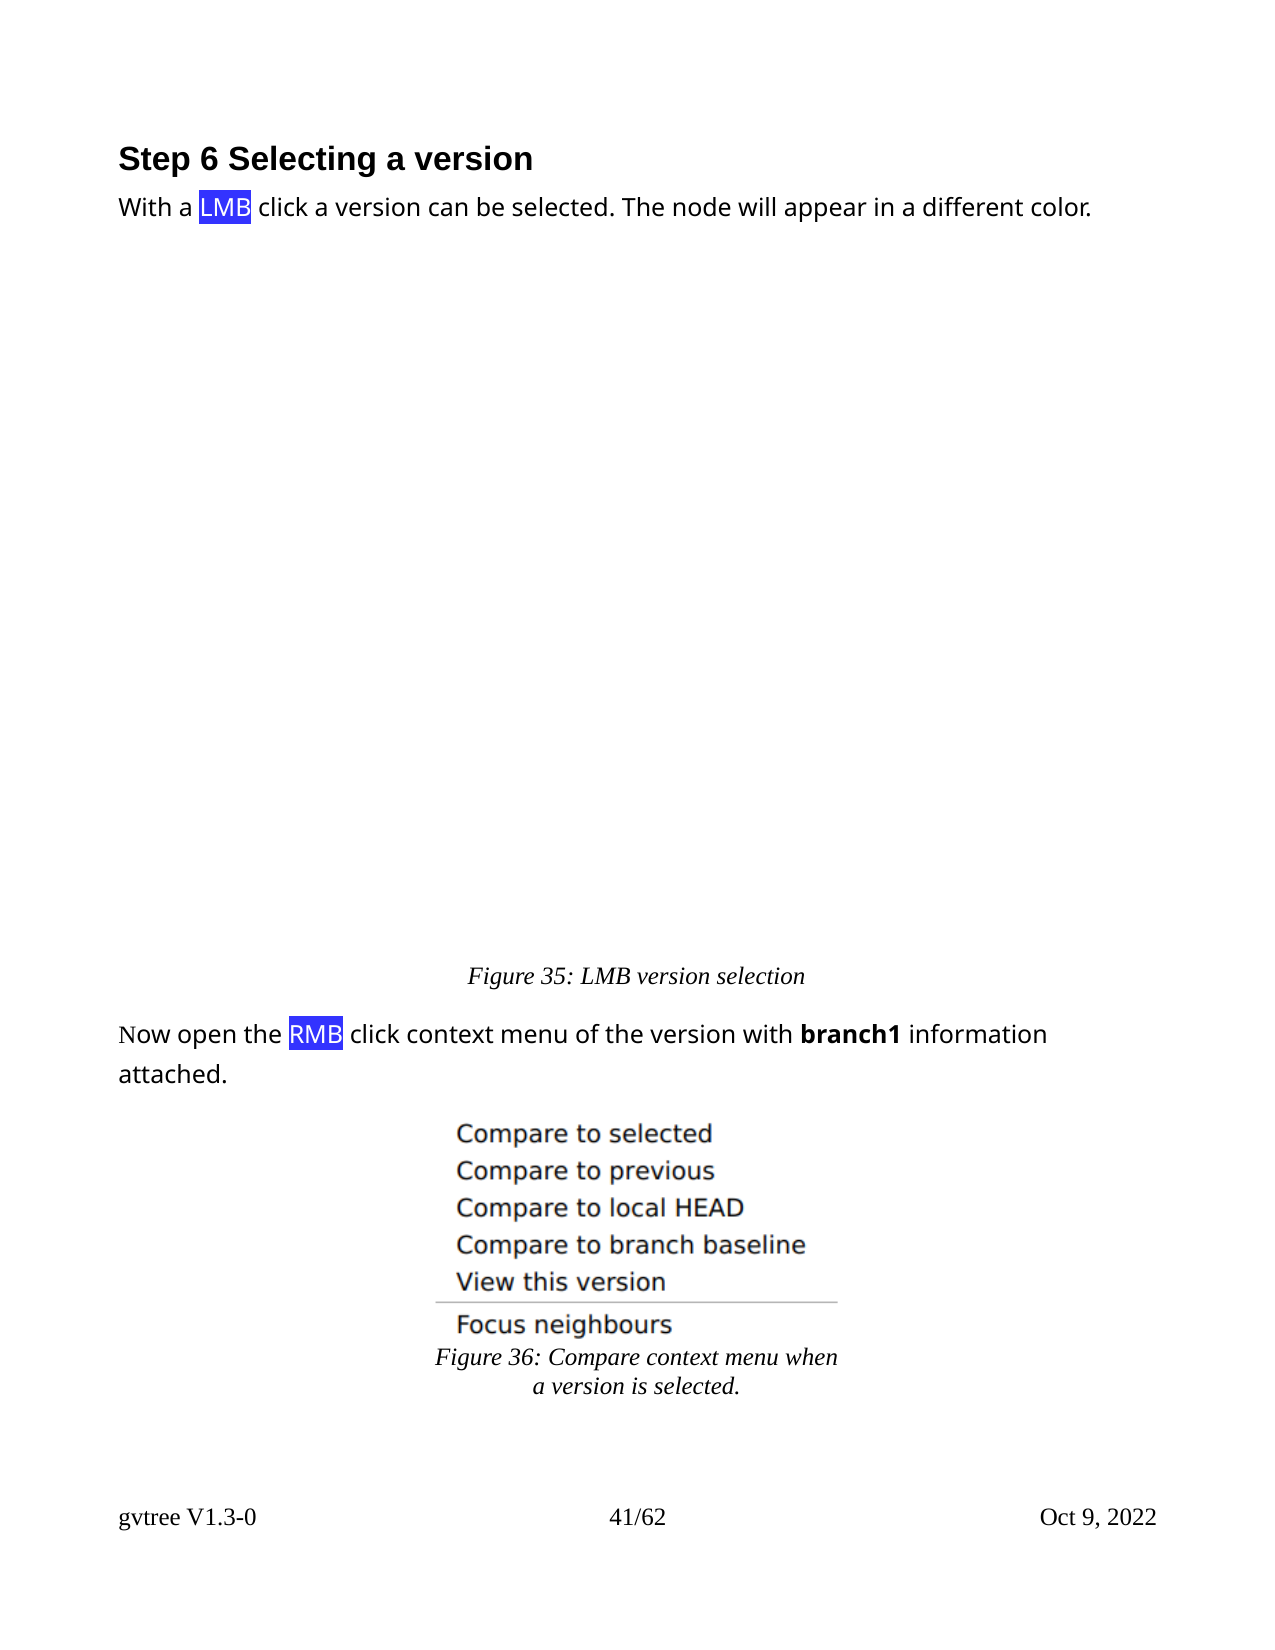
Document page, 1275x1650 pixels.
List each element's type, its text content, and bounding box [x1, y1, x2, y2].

text Now open the RMB click context menu of the version with branch1 information attached. [118, 990, 1157, 1091]
text With a LMB click a version can be selected. The node will appear in a different color. [118, 190, 1157, 224]
picture [433, 1115, 842, 1343]
subtitle Step 6 Selecting a version [118, 139, 1157, 178]
text Figure 35: LMB version selection [118, 271, 1157, 990]
text [118, 258, 1157, 271]
text Figure 36: Compare context menu when a version is selected. [433, 1343, 841, 1400]
